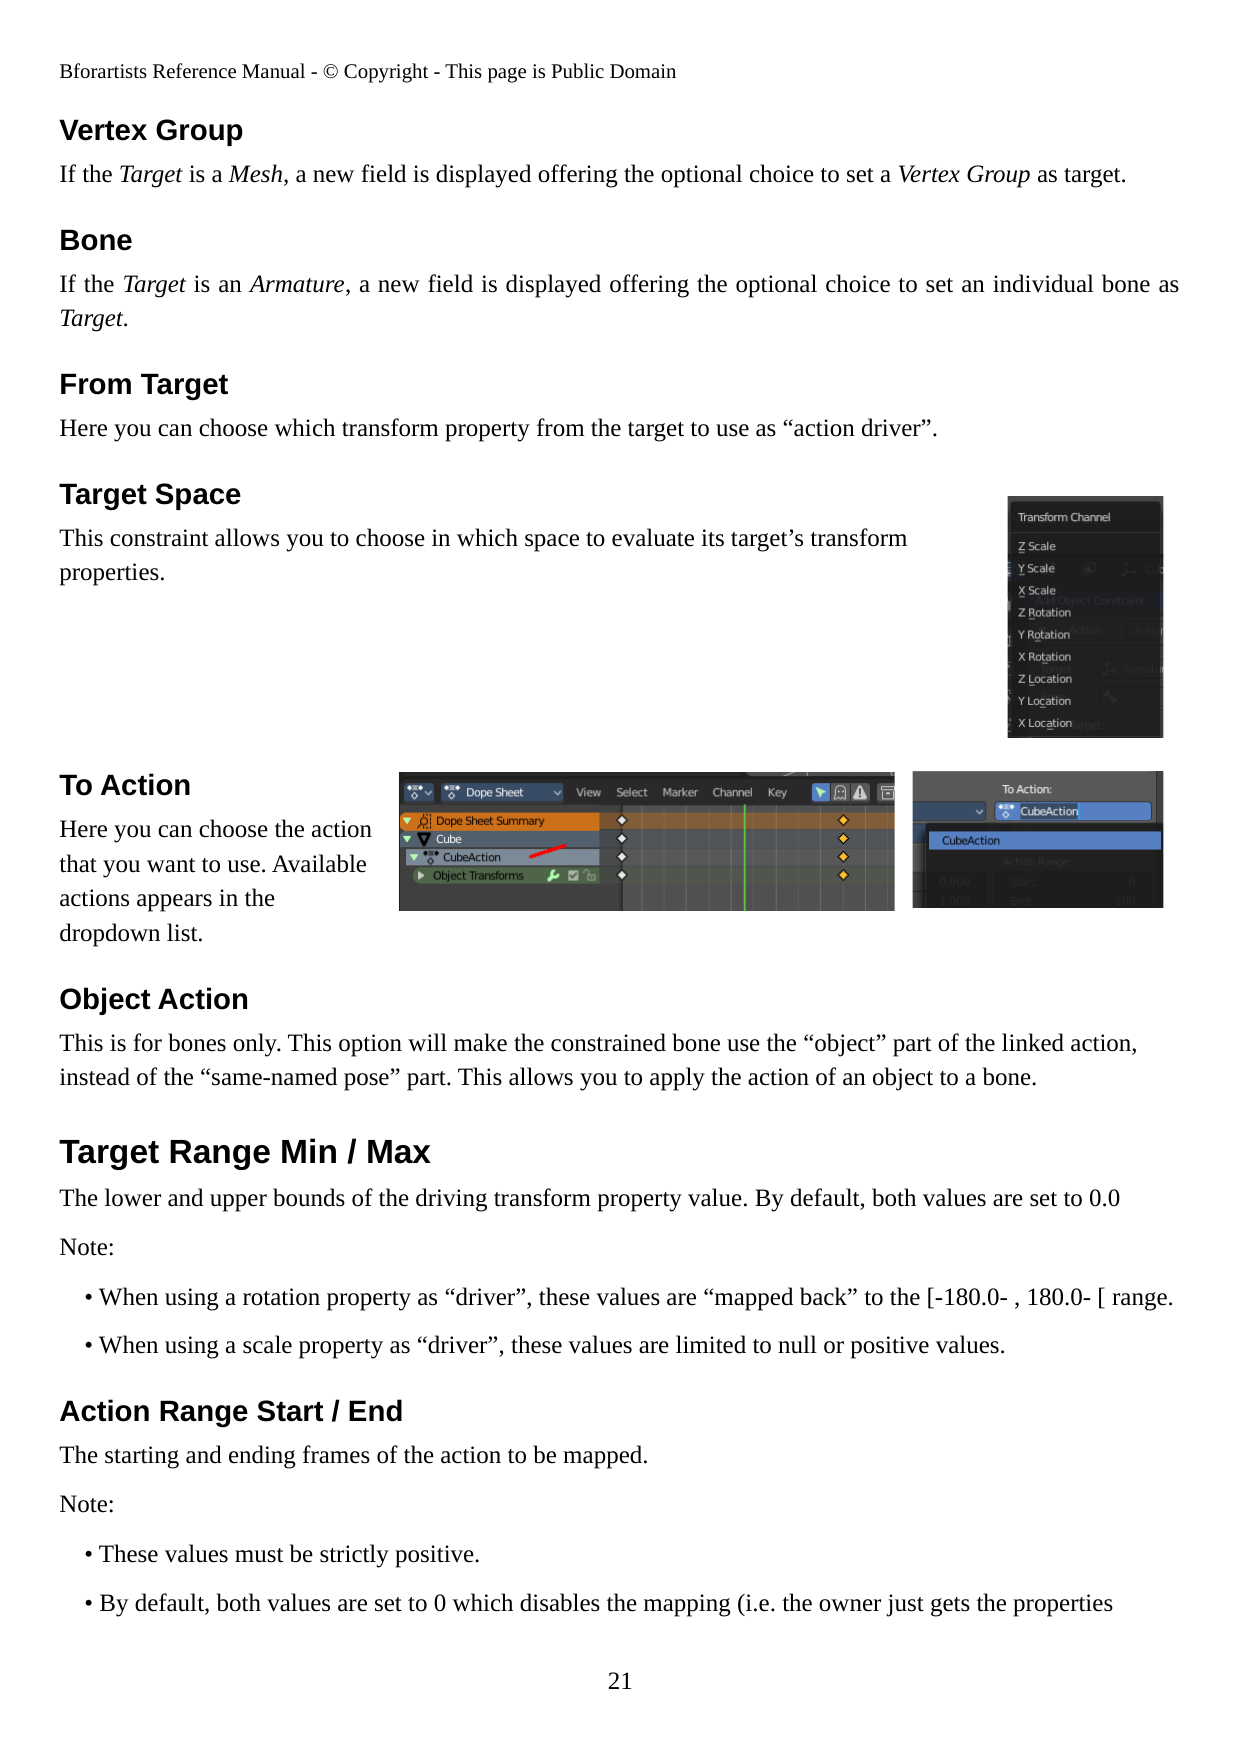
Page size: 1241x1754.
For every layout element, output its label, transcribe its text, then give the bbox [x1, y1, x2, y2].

subtitle Target Space [59, 477, 1181, 511]
text Here you can choose which transform property from the target to use as “action driver”. [59, 413, 1181, 442]
subtitle From Target [59, 367, 1181, 401]
picture [1007, 496, 1164, 738]
subtitle Action Range Start / End [59, 1394, 1181, 1428]
text Here you can choose the action that you want to use. Available actions appears in the dropdown list. [59, 911, 1181, 947]
text Note: [59, 1232, 1181, 1261]
text The lower and upper bounds of the driving transform property value. By default, both values are set to 0.0 [59, 1183, 1181, 1212]
picture [912, 771, 1164, 908]
text If the Target is an Armature, a new field is displayed offering the optional choice to set an individual bone as Target. [59, 269, 1181, 332]
text • By default, both values are set to 0 which disables the mapping (i.e. the owner just gets the properties [59, 1588, 1181, 1616]
picture [398, 772, 895, 911]
subtitle Bone [59, 222, 1181, 256]
subtitle Target Range Min / Max [59, 1132, 1181, 1171]
text The starting and ending frames of the action to be mapped. [59, 1441, 1181, 1469]
subtitle To Action [59, 768, 1181, 802]
text If the Target is a Mesh, a new field is displayed offering the optional choice to set a Vertex Group as target. [59, 159, 1181, 188]
text This constraint allows you to choose in which space to evaluate its target’s transform properties. [59, 523, 1007, 586]
subtitle Vertex Group [59, 113, 1181, 146]
subtitle Object Action [59, 982, 1181, 1015]
text • These values must be strictly positive. [59, 1539, 1181, 1567]
text • When using a scale property as “driver”, these values are limited to null or positive values. [59, 1331, 1181, 1359]
text Note: [59, 1489, 1181, 1518]
text • When using a rotation property as “driver”, these values are “mapped back” to the [-180.0- , 180.0- [ range. [59, 1282, 1181, 1310]
text This is for bones only. This option will make the constrained bone use the “object” part of the linked action, instead of the “same-named pose” part. This allows you to apply the action of an object to a bone. [59, 1028, 1181, 1091]
